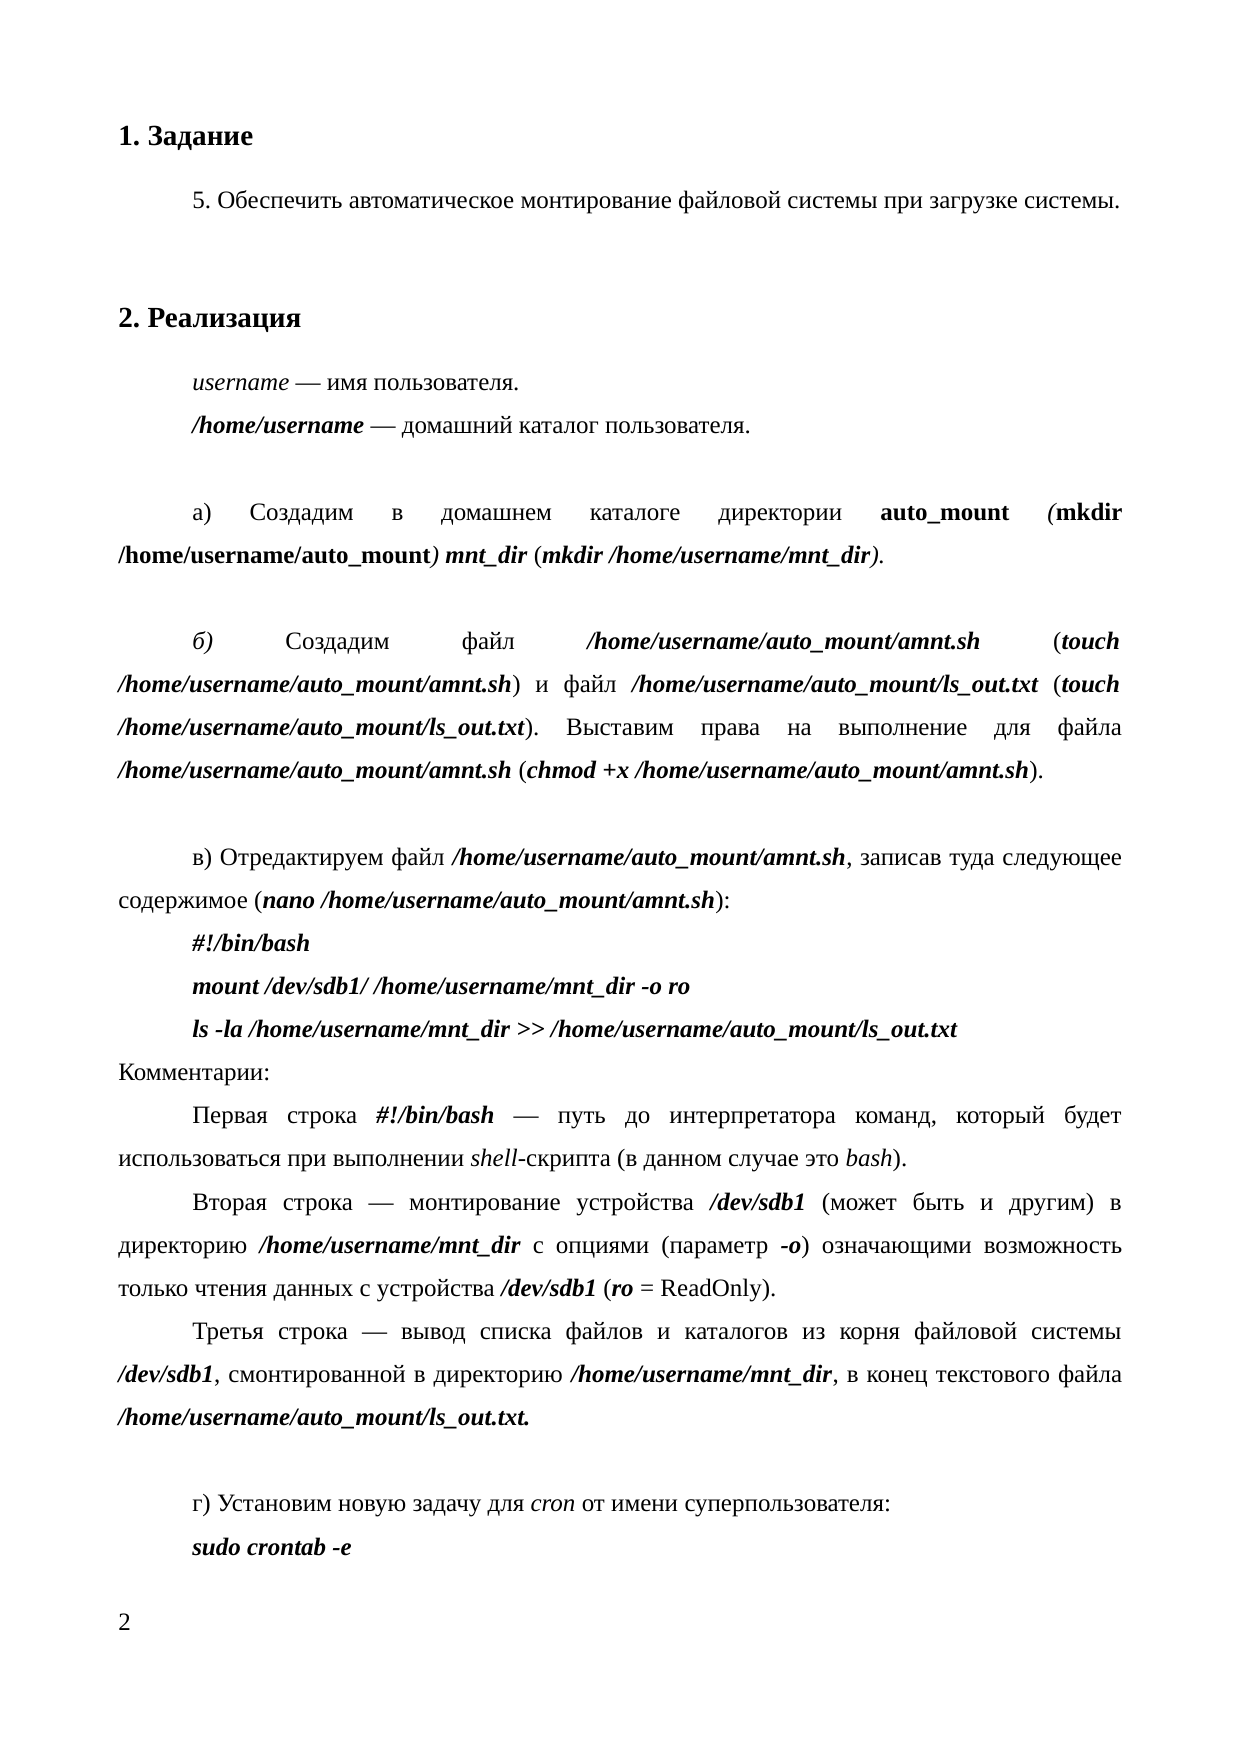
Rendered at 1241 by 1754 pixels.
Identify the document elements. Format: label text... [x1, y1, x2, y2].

text /home/username — домашний каталог пользователя. [118, 410, 1122, 439]
text username — имя пользователя. [118, 367, 1122, 396]
text б) Создадим файл /home/username/auto_mount/amnt.sh (touch /home/username/auto_mount/amnt.sh) и файл /home/username/auto_mount/ls_out.txt (touch /home/username/auto_mount/ls_out.txt). Выставим права на выполнение для файла /home/username/auto_mount/amnt.sh (chmod +x /home/username/auto_mount/amnt.sh). [118, 626, 1122, 784]
text а) Создадим в домашнем каталоге директории auto_mount (mkdir /home/username/auto_mount) mnt_dir (mkdir /home/username/mnt_dir). [118, 497, 1122, 568]
text 2. Реализация [118, 300, 1122, 334]
text 5. Обеспечить автоматическое монтирование файловой системы при загрузке системы. [118, 185, 1122, 214]
text ls -la /home/username/mnt_dir >> /home/username/auto_mount/ls_out.txt [118, 1014, 1122, 1043]
text г) Установим новую задачу для cron от имени суперпользователя: [118, 1488, 1122, 1517]
text #!/bin/bash [118, 928, 1122, 957]
text mount /dev/sdb1/ /home/username/mnt_dir -o ro [118, 971, 1122, 1000]
text Комментарии: [118, 1057, 1122, 1086]
text Первая строка #!/bin/bash — путь до интерпретатора команд, который будет использоваться при выполнении shell-скрипта (в данном случае это bash). [118, 1100, 1122, 1172]
text 1. Задание [118, 118, 1122, 152]
text Третья строка — вывод списка файлов и каталогов из корня файловой системы /dev/sdb1, смонтированной в директорию /home/username/mnt_dir, в конец текстового файла /home/username/auto_mount/ls_out.txt. [118, 1316, 1122, 1431]
text sudo crontab -e [118, 1532, 1122, 1560]
text в) Отредактируем файл /home/username/auto_mount/amnt.sh, записав туда следующее содержимое (nano /home/username/auto_mount/amnt.sh): [118, 842, 1122, 913]
text Вторая строка — монтирование устройства /dev/sdb1 (может быть и другим) в директорию /home/username/mnt_dir с опциями (параметр -o) означающими возможность только чтения данных с устройства /dev/sdb1 (ro = ReadOnly). [118, 1187, 1122, 1302]
